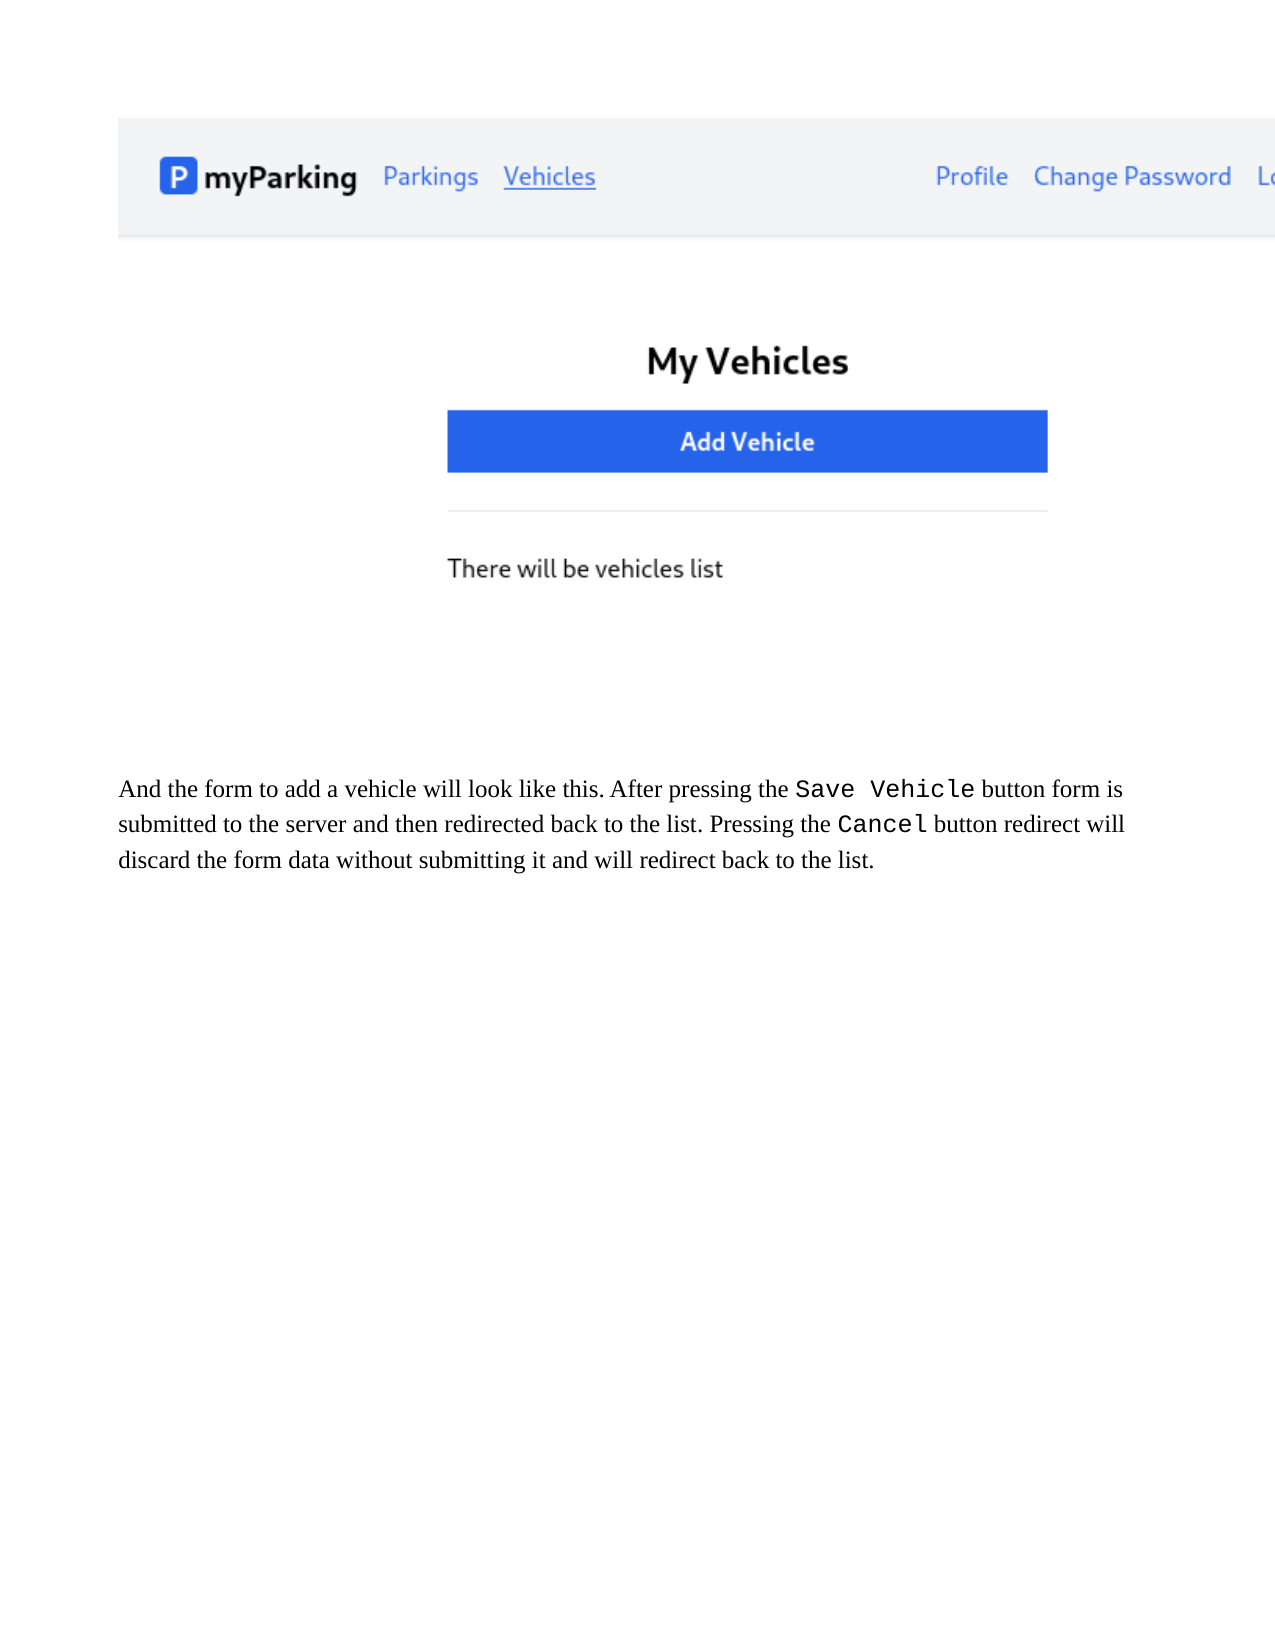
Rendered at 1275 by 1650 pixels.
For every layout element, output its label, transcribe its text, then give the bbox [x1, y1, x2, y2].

picture [118, 118, 1275, 756]
text And the form to add a vehicle will look like this. After pressing the Save Vehicle button form is submitted to the server and then redirected back to the list. Pressing the Cancel button redirect will discard the form data without submitting it and will redirect back to the list. [118, 774, 1157, 873]
